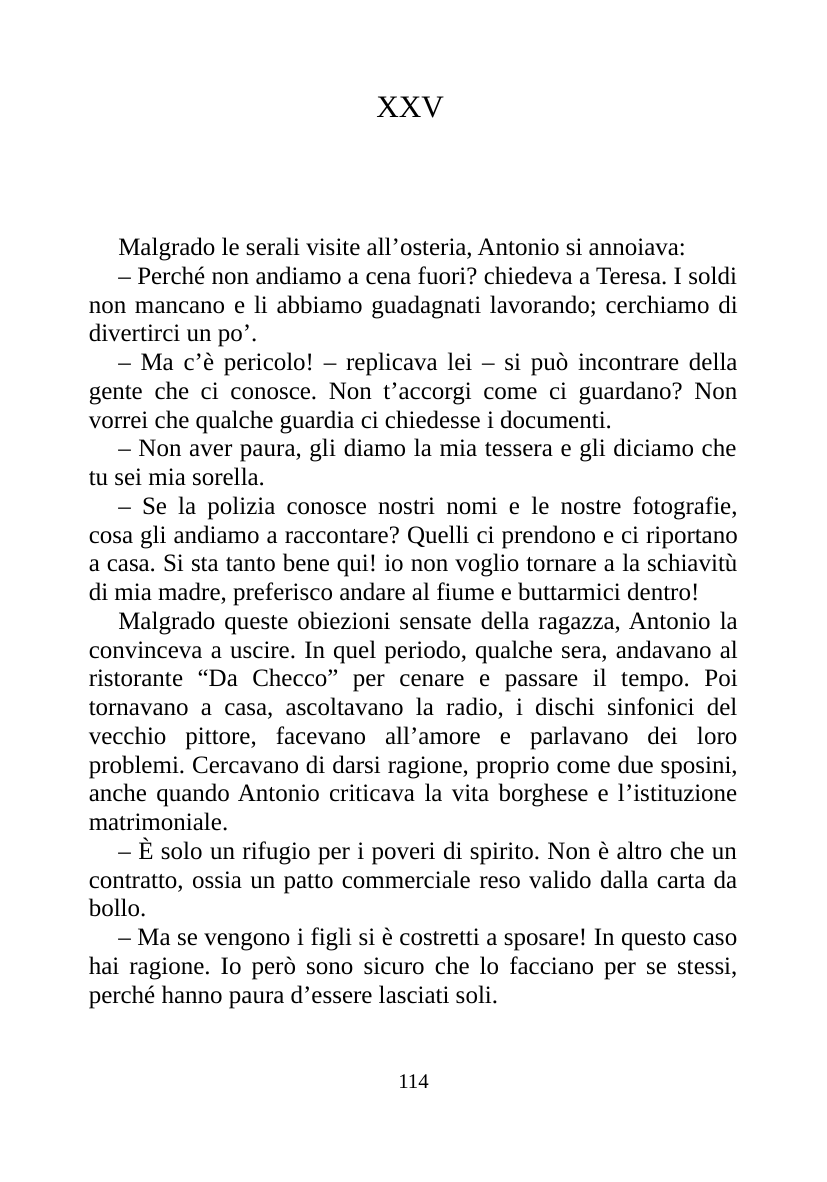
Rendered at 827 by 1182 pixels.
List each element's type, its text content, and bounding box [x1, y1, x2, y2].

text – Ma c’è pericolo! – replicava lei – si può incontrare della gente che ci conosce. Non t’accorgi come ci guardano? Non vorrei che qualche guardia ci chiedesse i documenti. [88, 347, 738, 433]
text Malgrado le serali visite all’osteria, Antonio si annoiava: [88, 232, 738, 261]
text – Se la polizia conosce nostri nomi e le nostre fotografie, cosa gli andiamo a raccontare? Quelli ci prendono e ci riportano a casa. Si sta tanto bene qui! io non voglio tornare a la schiavitù di mia madre, preferisco andare al fiume e buttarmici dentro! [88, 491, 738, 606]
text Malgrado queste obiezioni sensate della ragazza, Antonio la convinceva a uscire. In quel periodo, qualche sera, andavano al ristorante “Da Checco” per cenare e passare il tempo. Poi tornavano a casa, ascoltavano la radio, i dischi sinfonici del vecchio pittore, facevano all’amore e parlavano dei loro problemi. Cercavano di darsi ragione, proprio come due sposini, anche quando Antonio criticava la vita borghese e l’istituzione matrimoniale. [88, 606, 738, 836]
text – Perché non andiamo a cena fuori? chiedeva a Teresa. I soldi non mancano e li abbiamo guadagnati lavorando; cerchiamo di divertirci un po’. [88, 261, 738, 347]
subtitle XXV [88, 88, 738, 124]
text – Non aver paura, gli diamo la mia tessera e gli diciamo che tu sei mia sorella. [88, 433, 738, 491]
text – È solo un rifugio per i poveri di spirito. Non è altro che un contratto, ossia un patto commerciale reso valido dalla carta da bollo. [88, 836, 738, 922]
text – Ma se vengono i figli si è costretti a sposare! In questo caso hai ragione. Io però sono sicuro che lo facciano per se stessi, perché hanno paura d’essere lasciati soli. [88, 922, 738, 1008]
